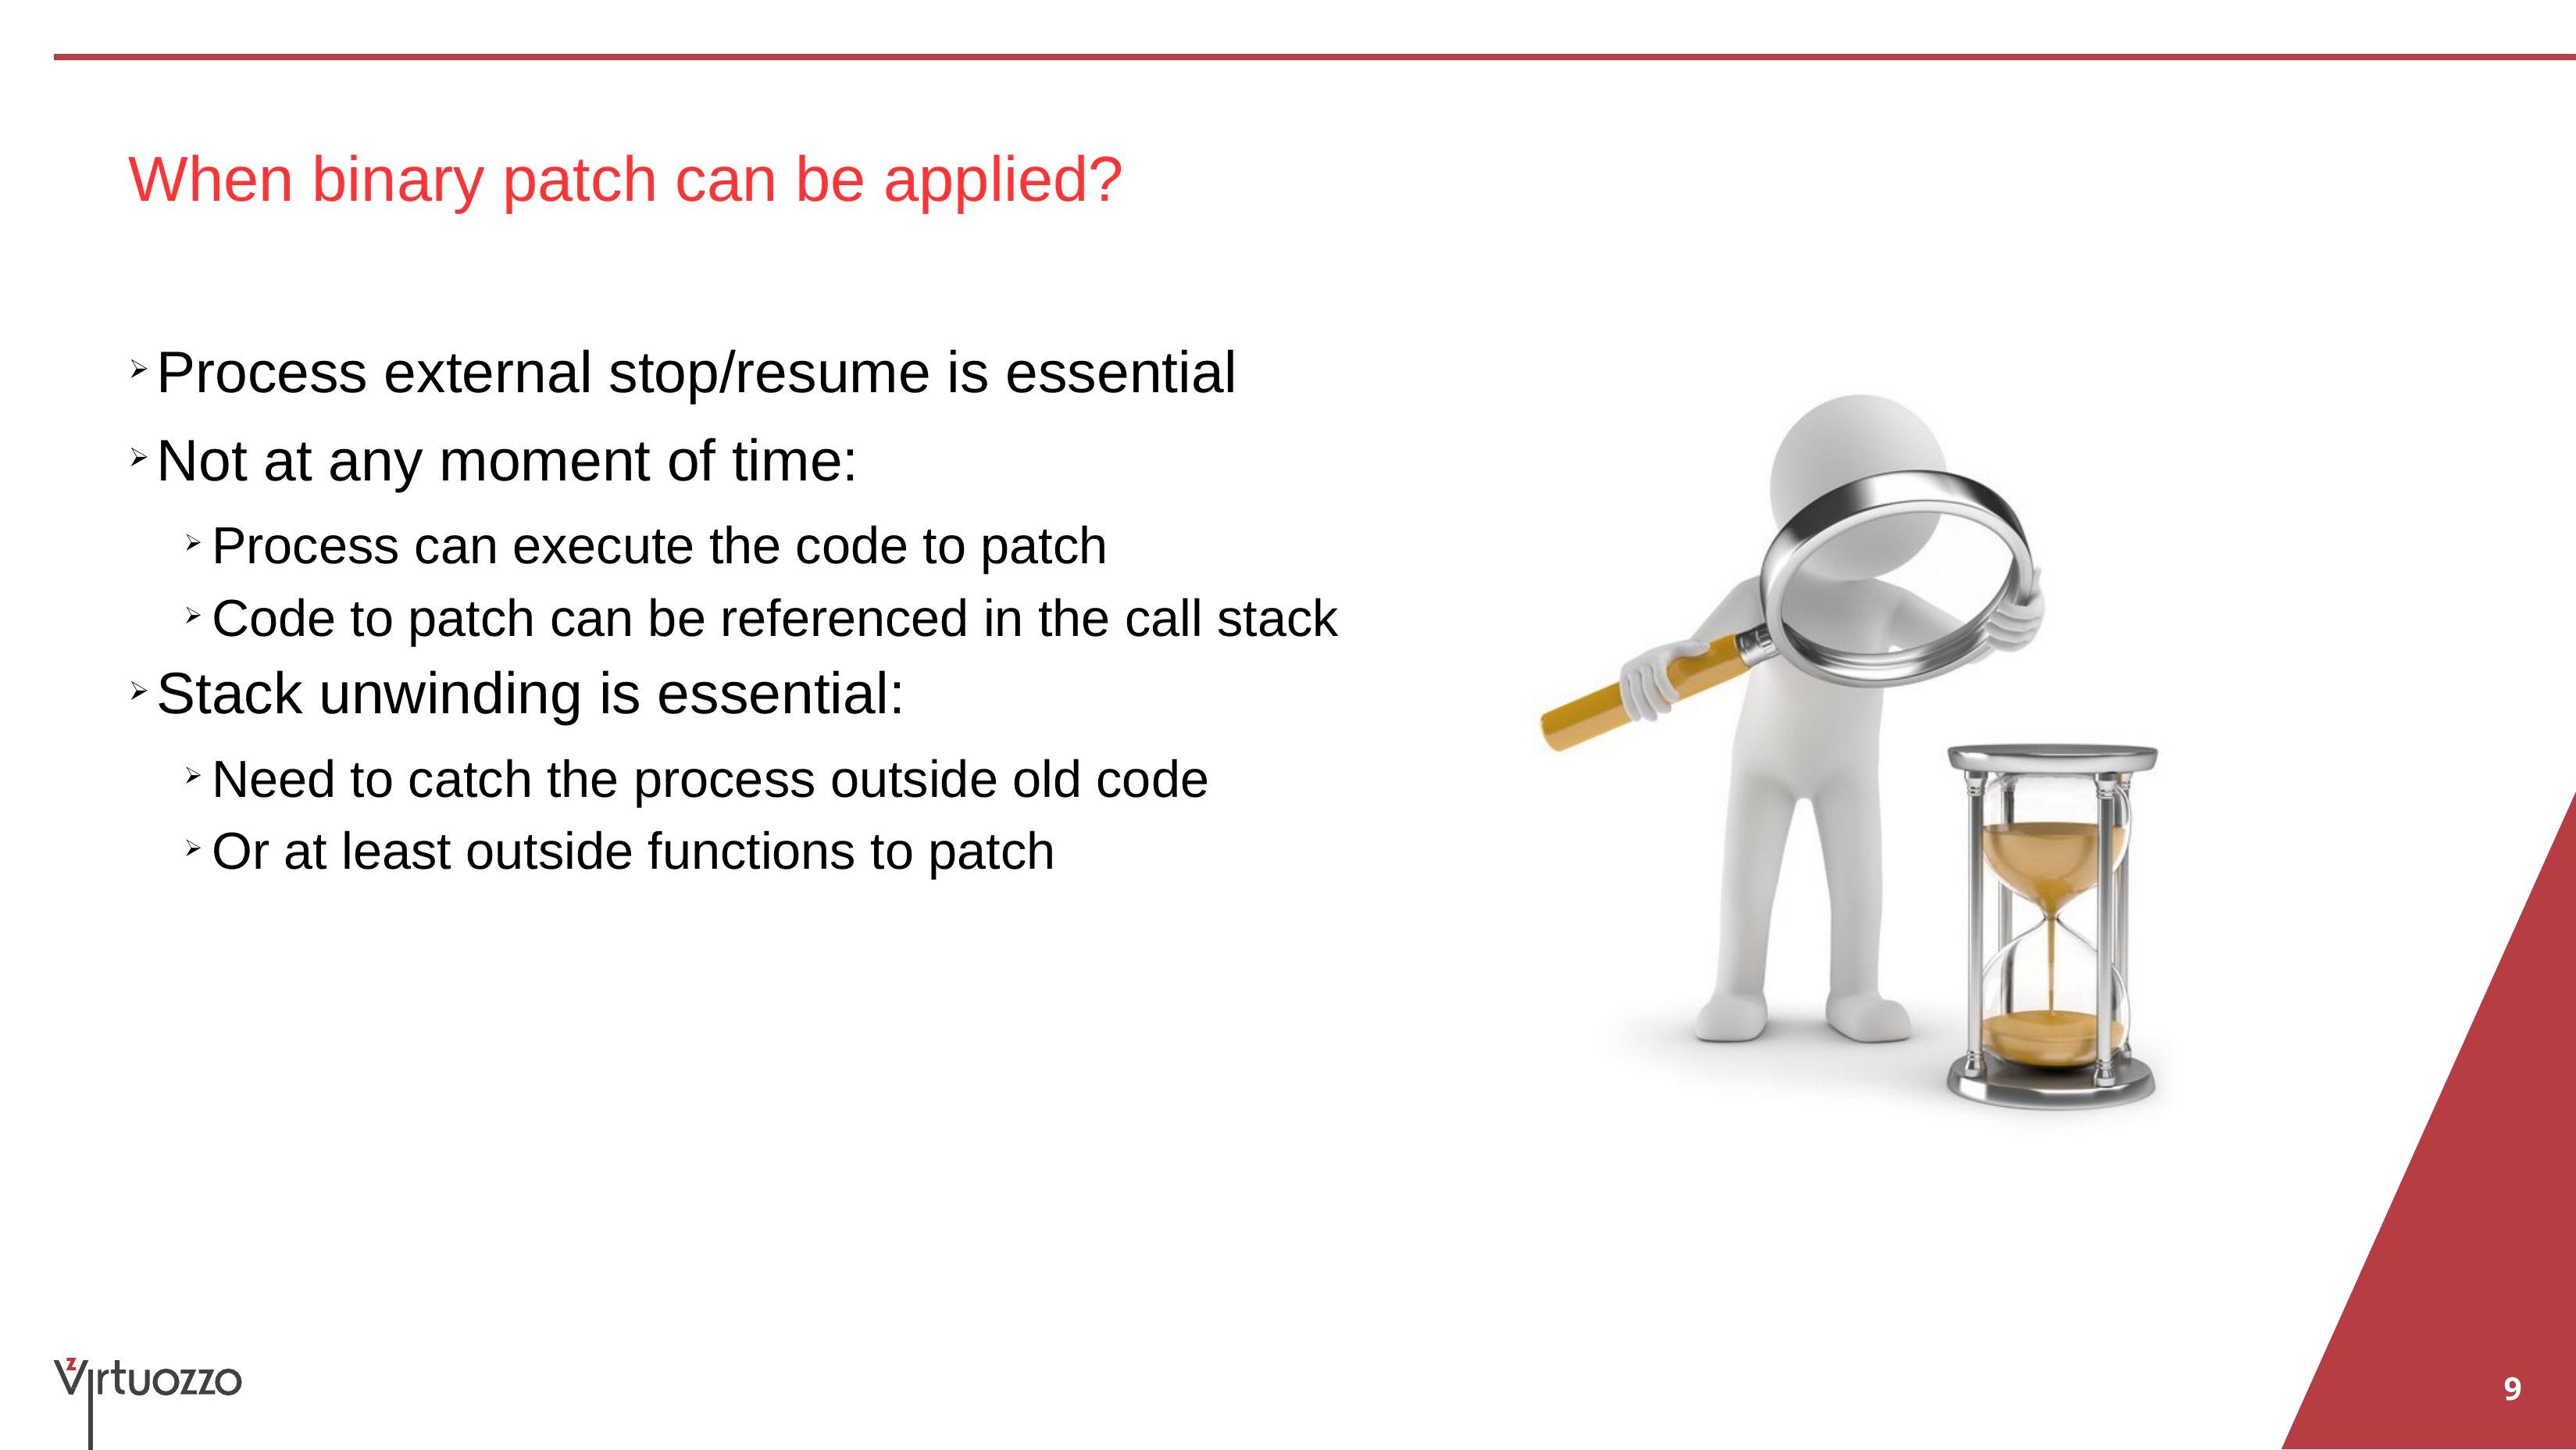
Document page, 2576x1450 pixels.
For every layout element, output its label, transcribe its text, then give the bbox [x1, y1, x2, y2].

picture [1490, 359, 2233, 1141]
title When binary patch can be applied? [128, 57, 2447, 300]
list Process external stop/resume is essential Not at any moment of time: Process can execute the code to patch Code to patch can be referenced in the call stack Stack unwinding is essential: Need to catch the process outside old code Or at least outside functions to patch [128, 339, 2447, 1180]
